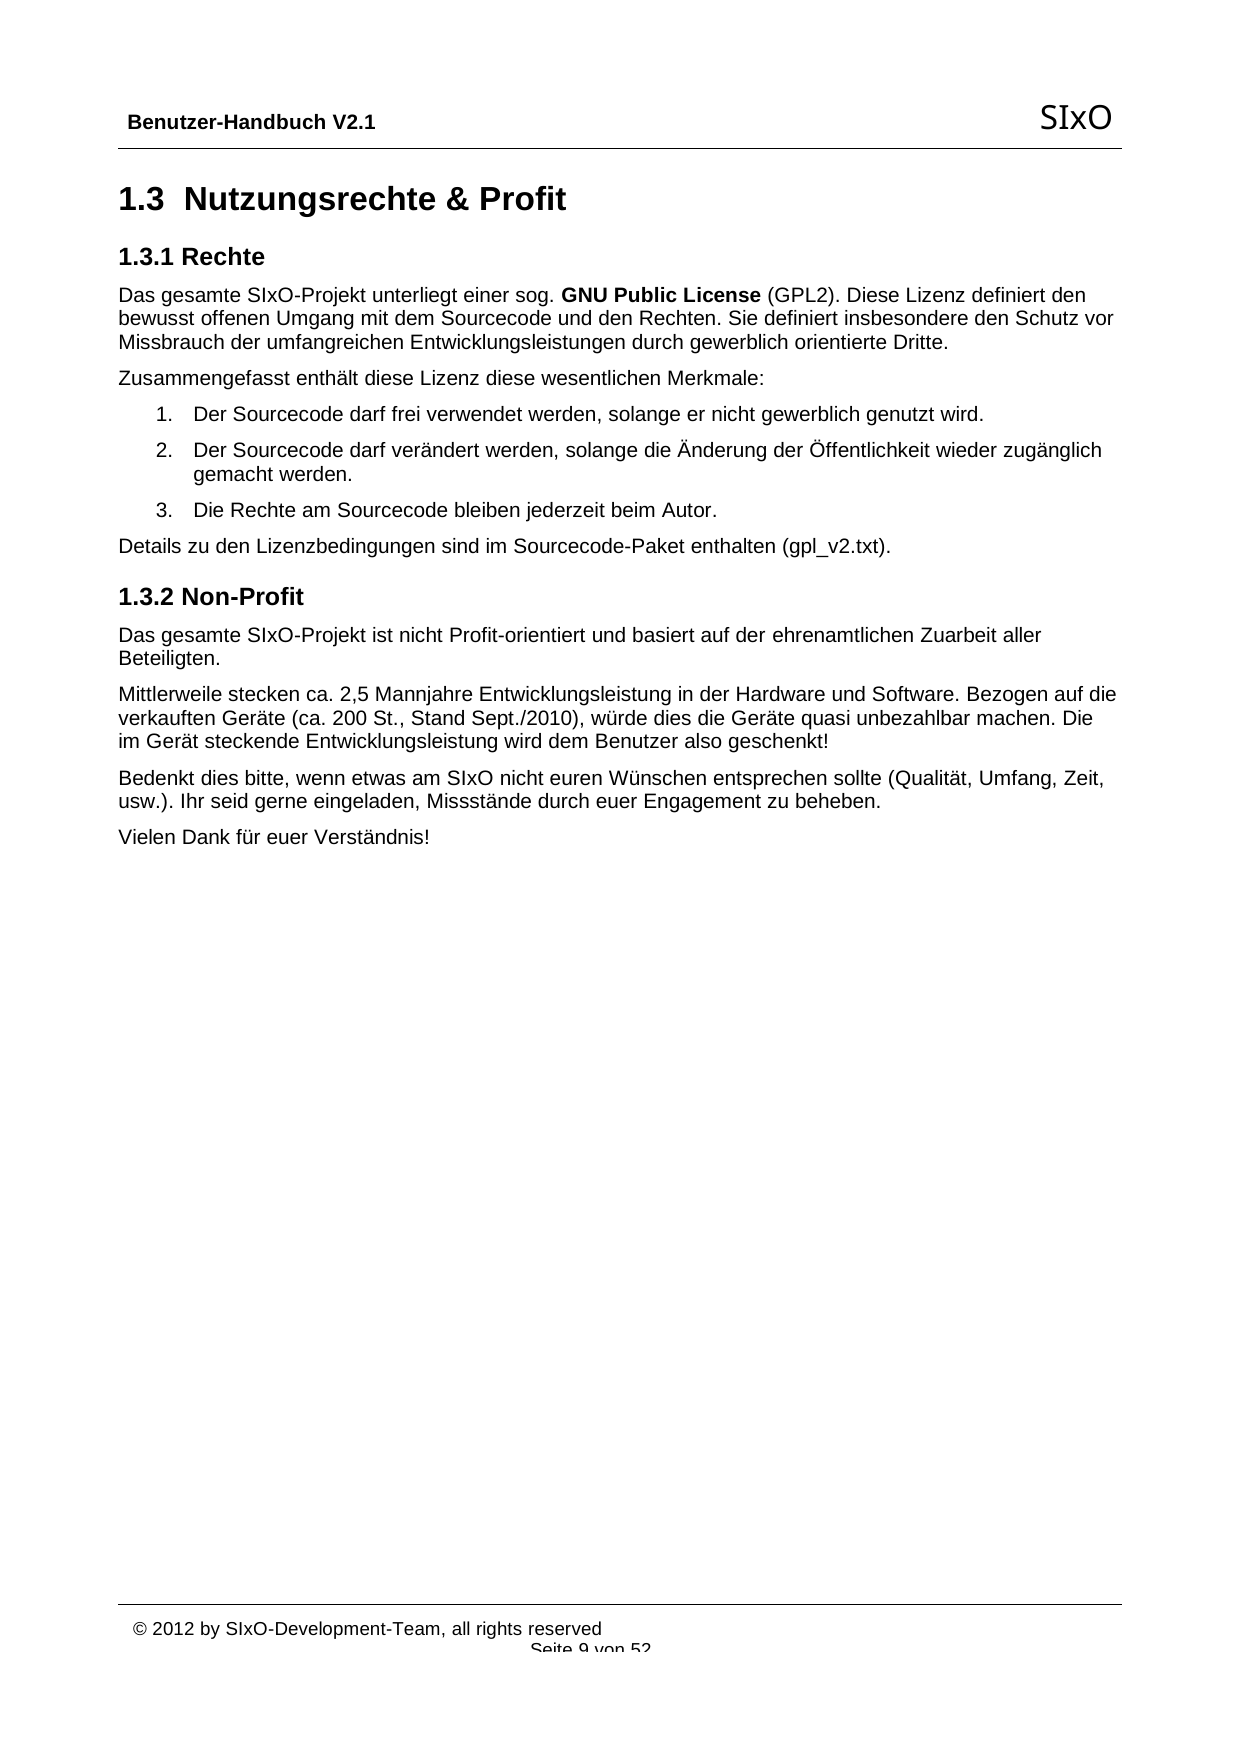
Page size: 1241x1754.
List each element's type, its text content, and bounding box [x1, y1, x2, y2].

list Die Rechte am Sourcecode bleiben jederzeit beim Autor. [156, 498, 1122, 522]
text Details zu den Lizenzbedingungen sind im Sourcecode-Paket enthalten (gpl_v2.txt). [118, 534, 1122, 558]
list Der Sourcecode darf frei verwendet werden, solange er nicht gewerblich genutzt wird. [156, 402, 1122, 426]
text Das gesamte SIxO-Projekt ist nicht Profit-orientiert und basiert auf der ehrenamtlichen Zuarbeit aller Beteiligten. [118, 623, 1122, 670]
subtitle Nutzungsrechte & Profit [118, 180, 1122, 218]
subtitle Rechte [118, 243, 1122, 271]
text Mittlerweile stecken ca. 2,5 Mannjahre Entwicklungsleistung in der Hardware und Software. Bezogen auf die verkauften Geräte (ca. 200 St., Stand Sept./2010), würde dies die Geräte quasi unbezahlbar machen. Die im Gerät steckende Entwicklungsleistung wird dem Benutzer also geschenkt! [118, 683, 1122, 753]
text Das gesamte SIxO-Projekt unterliegt einer sog. GNU Public License (GPL2). Diese Lizenz definiert den bewusst offenen Umgang mit dem Sourcecode und den Rechten. Sie definiert insbesondere den Schutz vor Missbrauch der umfangreichen Entwicklungsleistungen durch gewerblich orientierte Dritte. [118, 283, 1122, 354]
text Vielen Dank für euer Verständnis! [118, 826, 1122, 849]
list Der Sourcecode darf verändert werden, solange die Änderung der Öffentlichkeit wieder zugänglich gemacht werden. [156, 438, 1122, 486]
subtitle Non-Profit [118, 583, 1122, 611]
text Zusammengefasst enthält diese Lizenz diese wesentlichen Merkmale: [118, 366, 1122, 390]
text Bedenkt dies bitte, wenn etwas am SIxO nicht euren Wünschen entsprechen sollte (Qualität, Umfang, Zeit, usw.). Ihr seid gerne eingeladen, Missstände durch euer Engagement zu beheben. [118, 766, 1122, 813]
